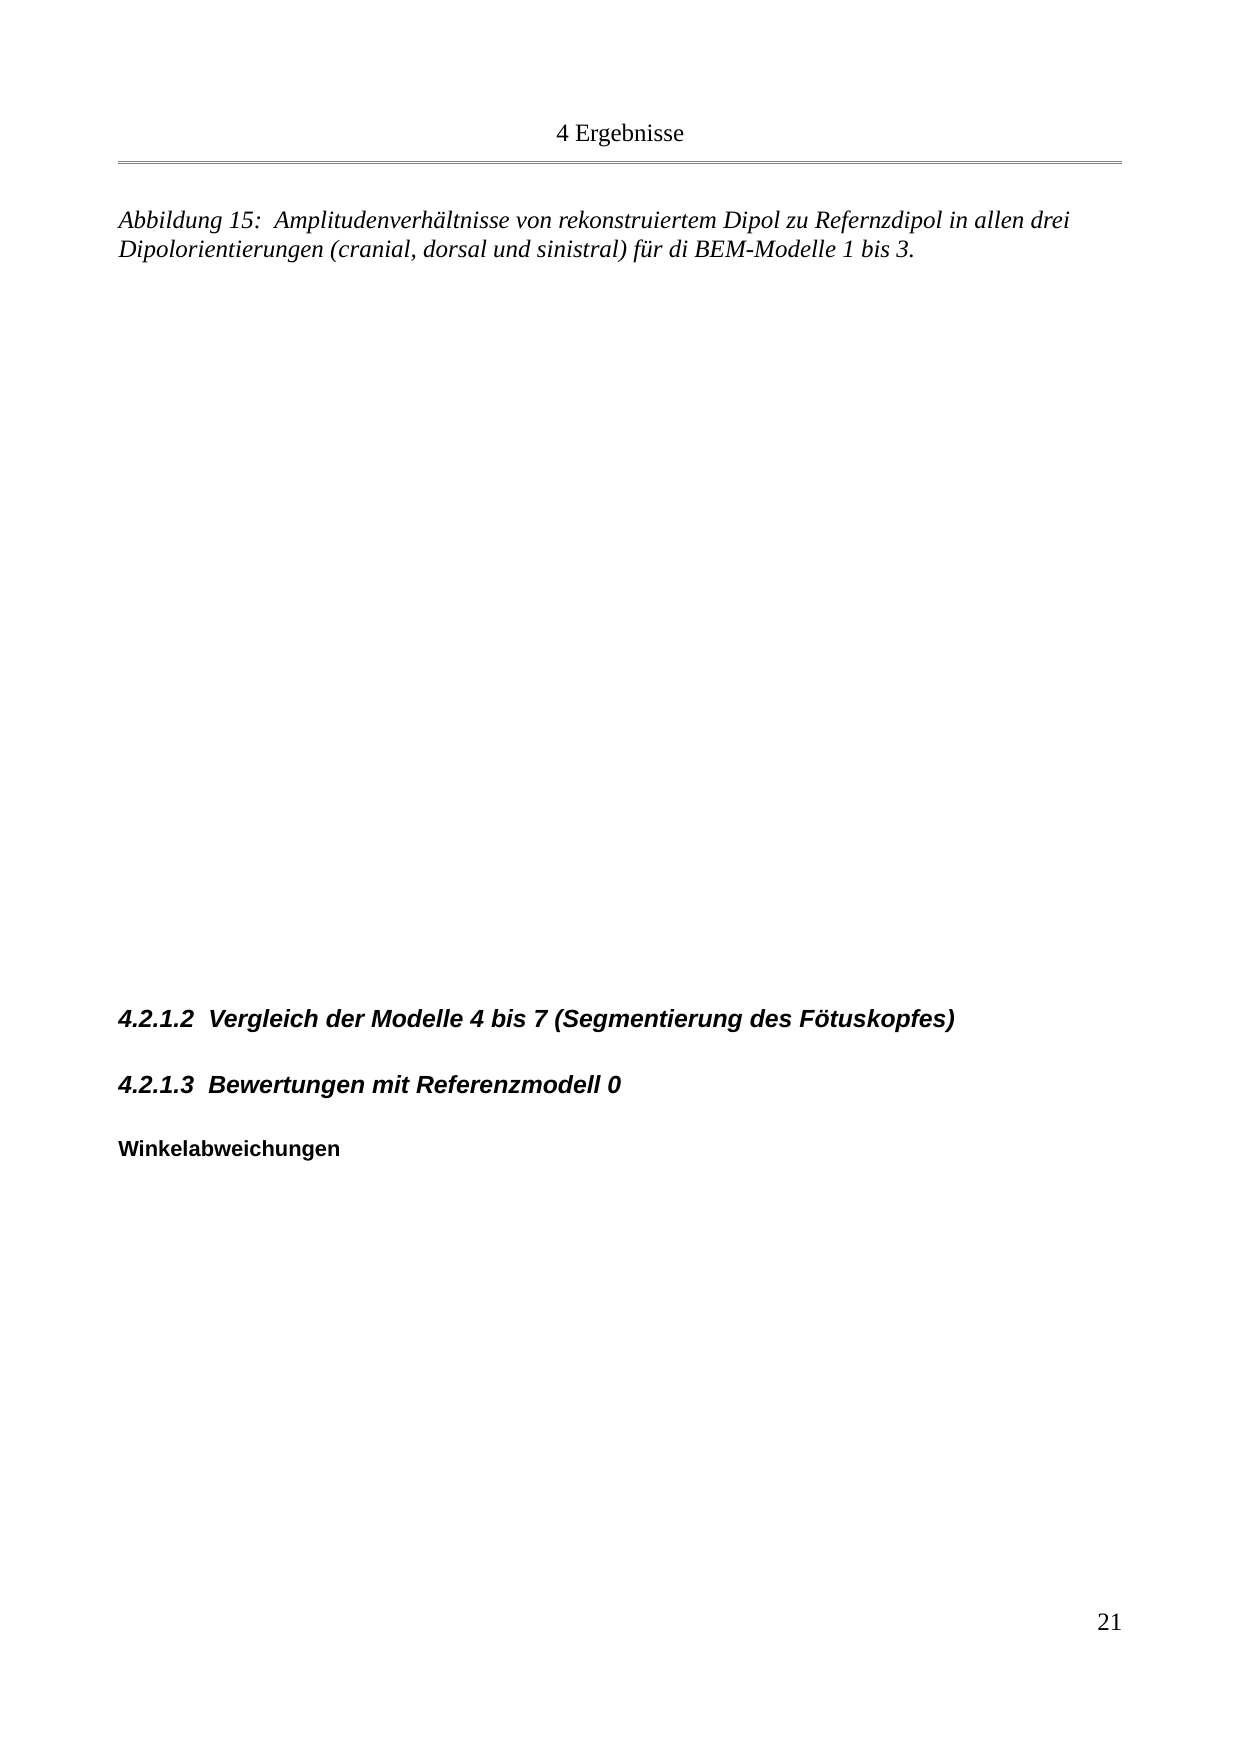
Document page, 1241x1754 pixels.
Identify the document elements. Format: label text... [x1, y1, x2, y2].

subtitle Bewertungen mit Referenzmodell 0 [118, 1070, 1122, 1098]
subtitle Vergleich der Modelle 4 bis 7 (Segmentierung des Fötuskopfes) [118, 1004, 1122, 1032]
text Abbildung 15: Amplitudenverhältnisse von rekonstruiertem Dipol zu Refernzdipol in allen drei Dipolorientierungen (cranial, dorsal und sinistral) für di BEM-Modelle 1 bis 3. [118, 206, 1122, 263]
subtitle Winkelabweichungen [118, 1136, 1122, 1161]
